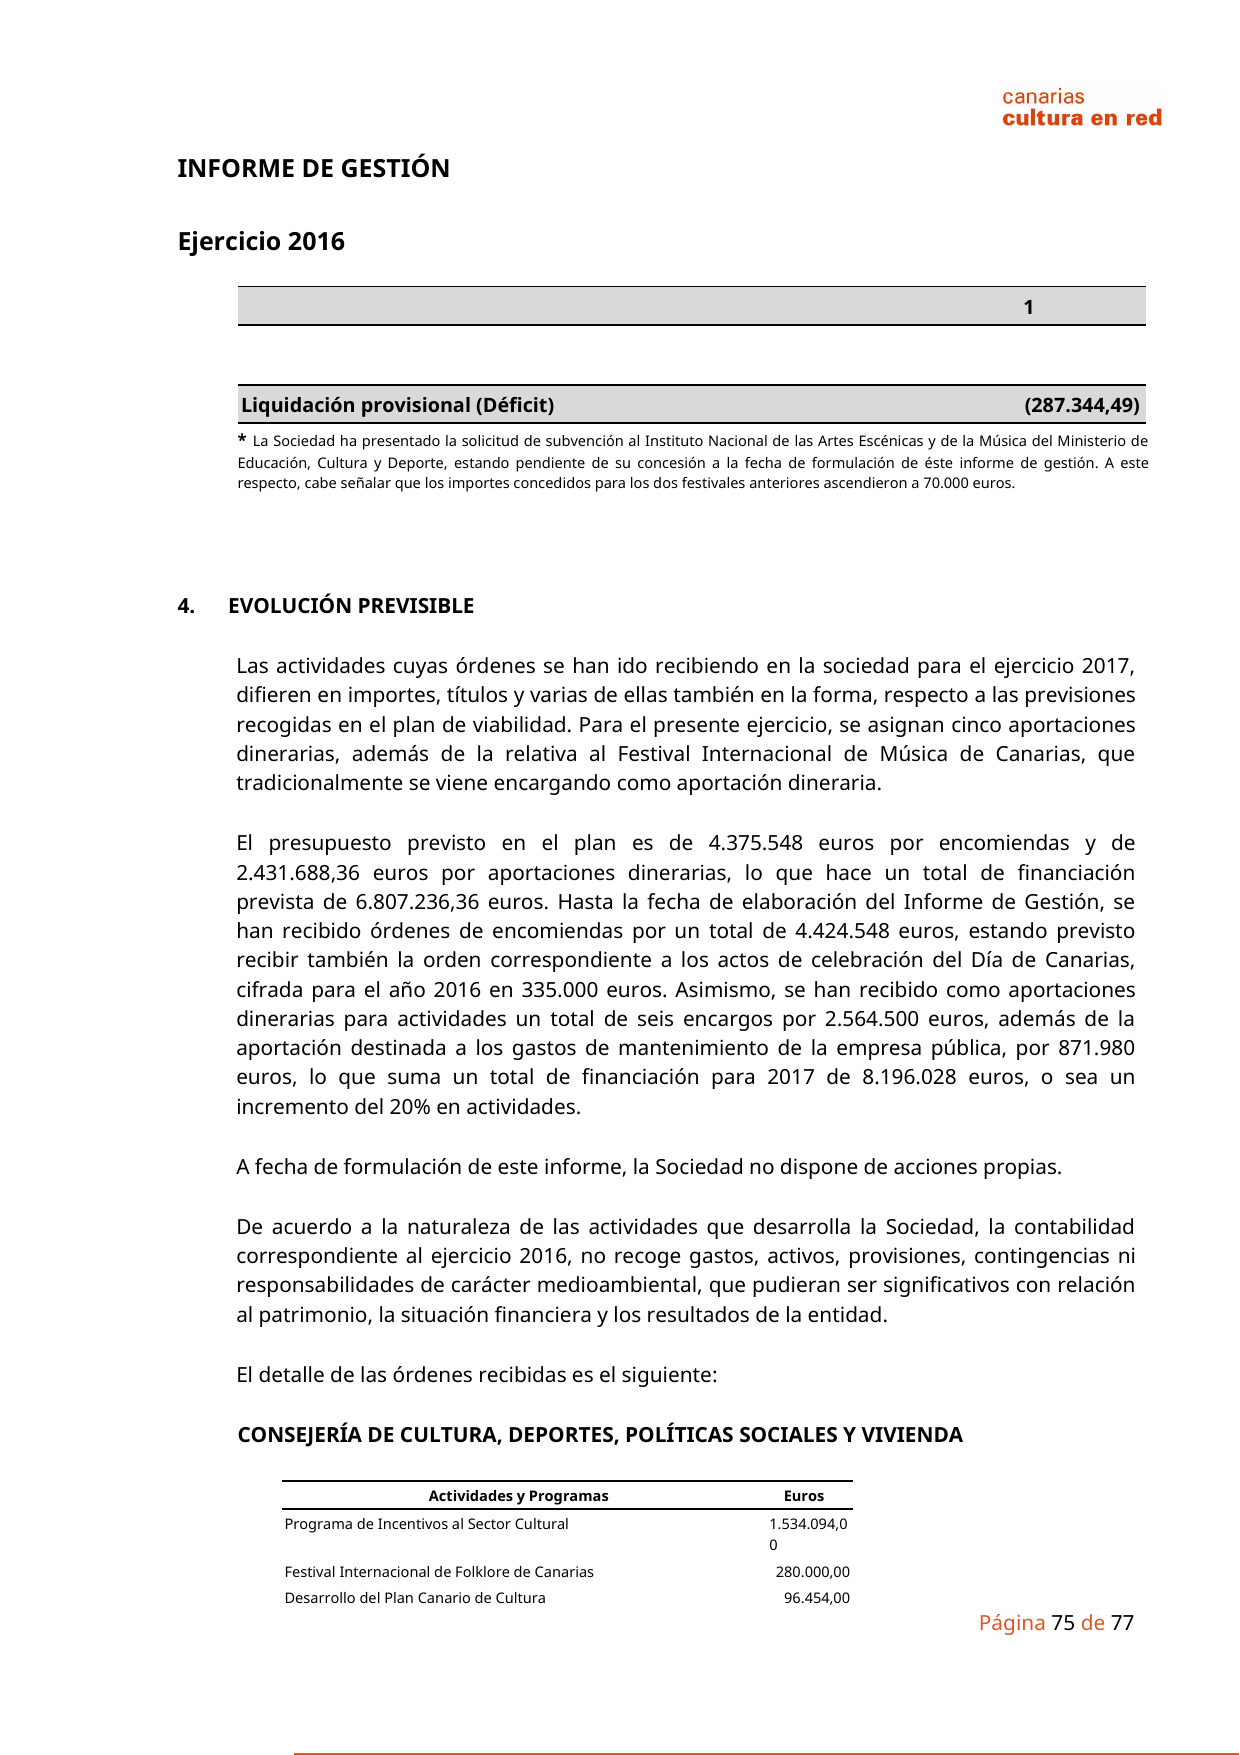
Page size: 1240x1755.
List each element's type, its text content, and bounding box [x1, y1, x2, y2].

table_header Euros [760, 1482, 853, 1508]
table_cell Liquidación provisional (Déficit) [238, 386, 1023, 422]
table_cell Desarrollo del Plan Canario de Cultura [282, 1583, 760, 1607]
table_cell (287.344,49) [1023, 386, 1146, 422]
table_cell 1.534.094,00 [760, 1510, 853, 1557]
text De acuerdo a la naturaleza de las actividades que desarrolla la Sociedad, la contabilidad correspondiente al ejercicio 2016, no recoge gastos, activos, provisiones, contingencias ni responsabilidades de carácter medioambiental, que pudieran ser significativos con relación al patrimonio, la situación financiera y los resultados de la entidad. [236, 1212, 1137, 1328]
table_cell 280.000,00 [760, 1557, 853, 1583]
table_cell 1 [1023, 287, 1146, 324]
table_cell [238, 287, 1023, 324]
table_cell Programa de Incentivos al Sector Cultural [282, 1510, 760, 1557]
table_cell Festival Internacional de Folklore de Canarias [282, 1557, 760, 1583]
text El presupuesto previsto en el plan es de 4.375.548 euros por encomiendas y de 2.431.688,36 euros por aportaciones dinerarias, lo que hace un total de financiación prevista de 6.807.236,36 euros. Hasta la fecha de elaboración del Informe de Gestión, se han recibido órdenes de encomiendas por un total de 4.424.548 euros, estando previsto recibir también la orden correspondiente a los actos de celebración del Día de Canarias, cifrada para el año 2016 en 335.000 euros. Asimismo, se han recibido como aportaciones dinerarias para actividades un total de seis encargos por 2.564.500 euros, además de la aportación destinada a los gastos de mantenimiento de la empresa pública, por 871.980 euros, lo que suma un total de financiación para 2017 de 8.196.028 euros, o sea un incremento del 20% en actividades. [236, 828, 1137, 1120]
table_cell [238, 326, 1023, 384]
table_cell [1023, 326, 1146, 384]
text Las actividades cuyas órdenes se han ido recibiendo en la sociedad para el ejercicio 2017, difieren en importes, títulos y varias de ellas también en la forma, respecto a las previsiones recogidas en el plan de viabilidad. Para el presente ejercicio, se asignan cinco aportaciones dinerarias, además de la relativa al Festival Internacional de Música de Canarias, que tradicionalmente se viene encargando como aportación dineraria. [236, 651, 1137, 797]
subtitle CONSEJERÍA DE CULTURA, DEPORTES, POLÍTICAS SOCIALES Y VIVIENDA [237, 1420, 1147, 1448]
text El detalle de las órdenes recibidas es el siguiente: [236, 1360, 1137, 1388]
subtitle 4. EVOLUCIÓN PREVISIBLE [177, 591, 1151, 619]
table_cell 96.454,00 [760, 1583, 853, 1607]
text A fecha de formulación de este informe, la Sociedad no dispone de acciones propias. [236, 1152, 1137, 1180]
table_header Actividades y Programas [282, 1482, 760, 1508]
text * La Sociedad ha presentado la solicitud de subvención al Instituto Nacional de las Artes Escénicas y de la Música del Ministerio de Educación, Cultura y Deporte, estando pendiente de su concesión a la fecha de formulación de éste informe de gestión. A este respecto, cabe señalar que los importes concedidos para los dos festivales anteriores ascendieron a 70.000 euros. [237, 424, 1151, 493]
